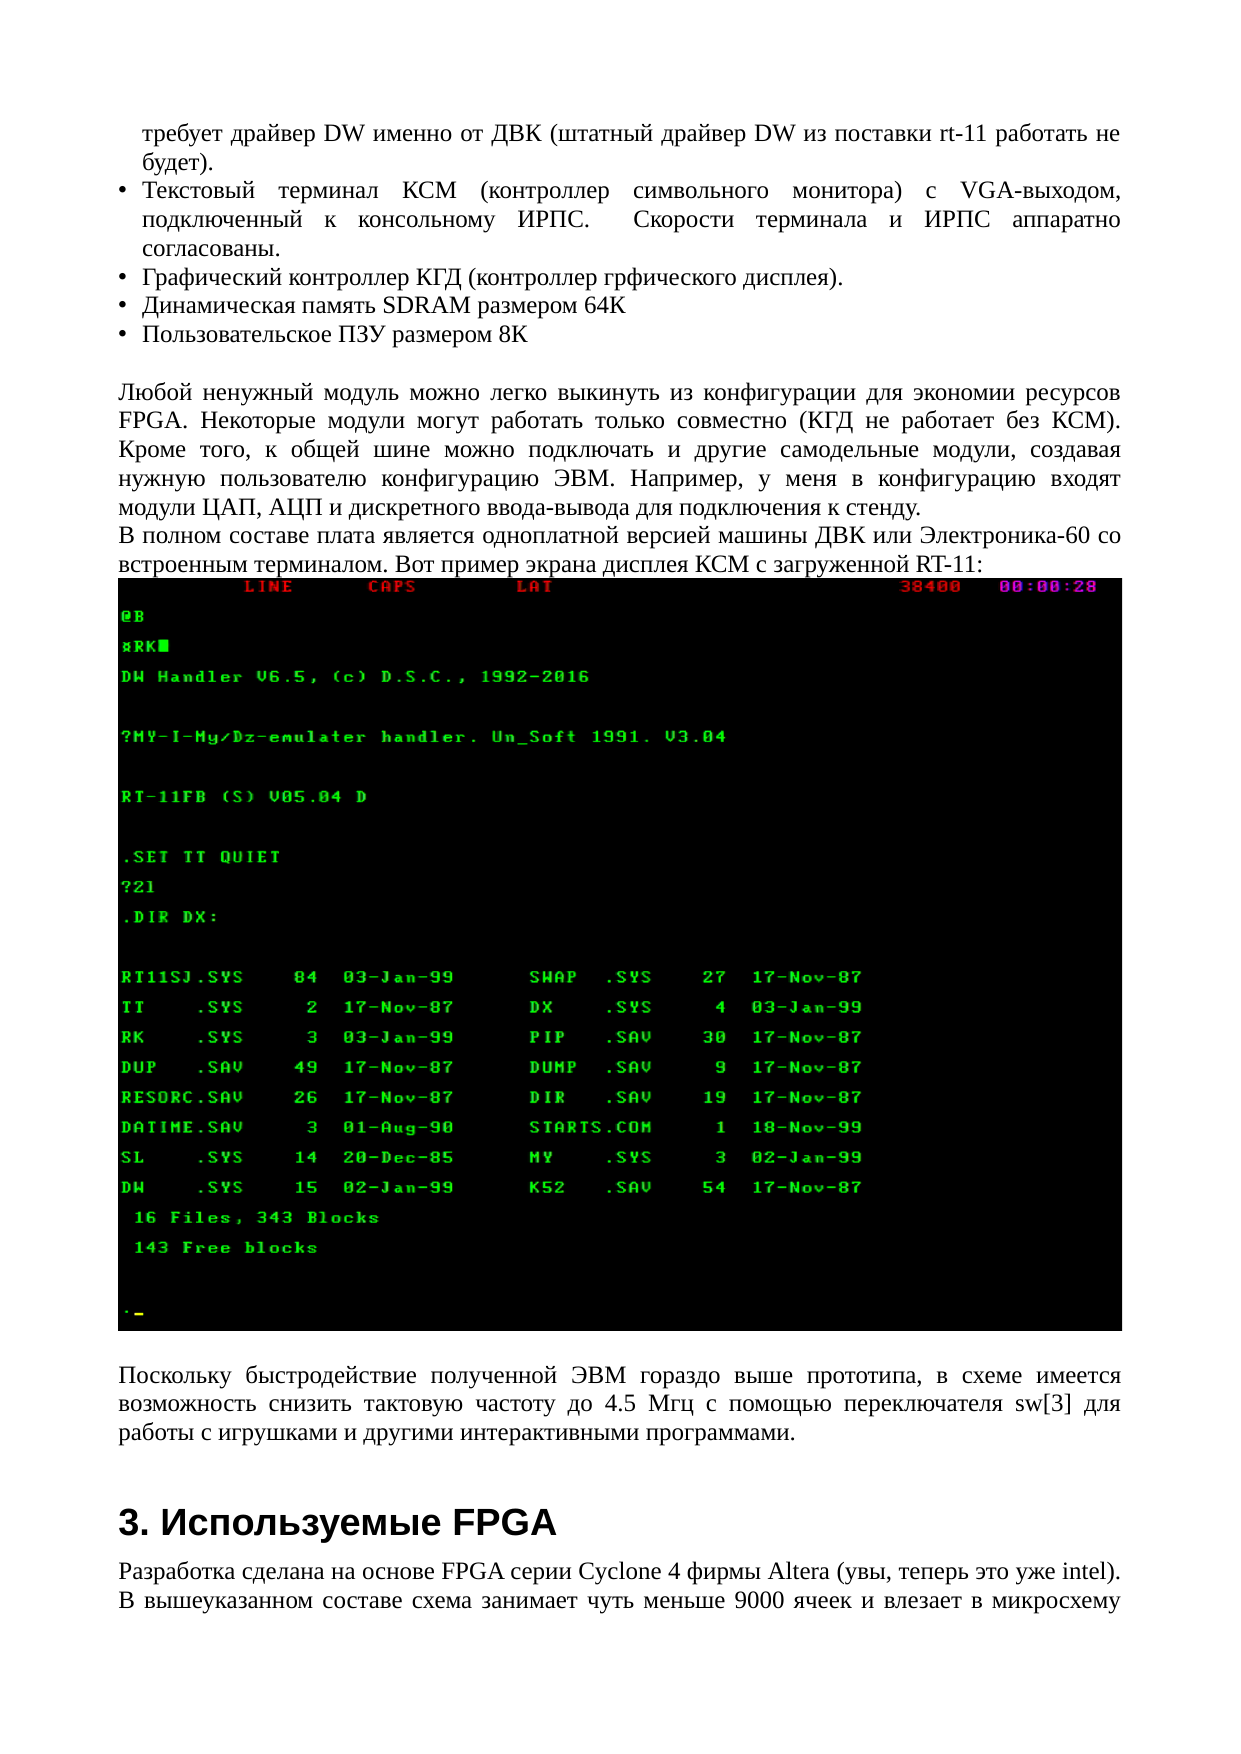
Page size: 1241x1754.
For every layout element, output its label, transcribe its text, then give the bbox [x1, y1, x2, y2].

subtitle 3. Используемые FPGA [118, 1500, 1122, 1543]
text Поскольку быстродействие полученной ЭВМ гораздо выше прототипа, в схеме имеется возможность снизить тактовую частоту до 4.5 Мгц с помощью переключателя sw[3] для работы с игрушками и другими интерактивными программами. [118, 1360, 1122, 1446]
list Динамическая память SDRAM размером 64К [118, 291, 1122, 319]
text Разработка сделана на основе FPGA серии Cyclone 4 фирмы Altera (увы, теперь это уже intel). В вышеуказанном составе схема занимает чуть меньше 9000 ячеек и влезает в микросхему [118, 1556, 1122, 1613]
list Графический контроллер КГД (контроллер грфического дисплея). [118, 262, 1122, 291]
picture [118, 578, 1123, 1331]
text В полном составе плата является одноплатной версией машины ДВК или Электроника-60 со встроенным терминалом. Вот пример экрана дисплея КСМ с загруженной RT-11: [118, 521, 1122, 578]
text Любой ненужный модуль можно легко выкинуть из конфигурации для экономии ресурсов FPGA. Некоторые модули могут работать только совместно (КГД не работает без КСМ). Кроме того, к общей шине можно подключать и другие самодельные модули, создавая нужную пользователю конфигурацию ЭВМ. Например, у меня в конфигурацию входят модули ЦАП, АЦП и дискретного ввода-вывода для подключения к стенду. [118, 377, 1122, 521]
list Пользовательское ПЗУ размером 8К [118, 319, 1122, 348]
list Текстовый терминал КСМ (контроллер символьного монитора) с VGA-выходом, подключенный к консольному ИРПС. Скорости терминала и ИРПС аппаратно согласованы. [118, 176, 1122, 262]
list требует драйвер DW именно от ДВК (штатный драйвер DW из поставки rt-11 работать не будет). [118, 118, 1122, 176]
